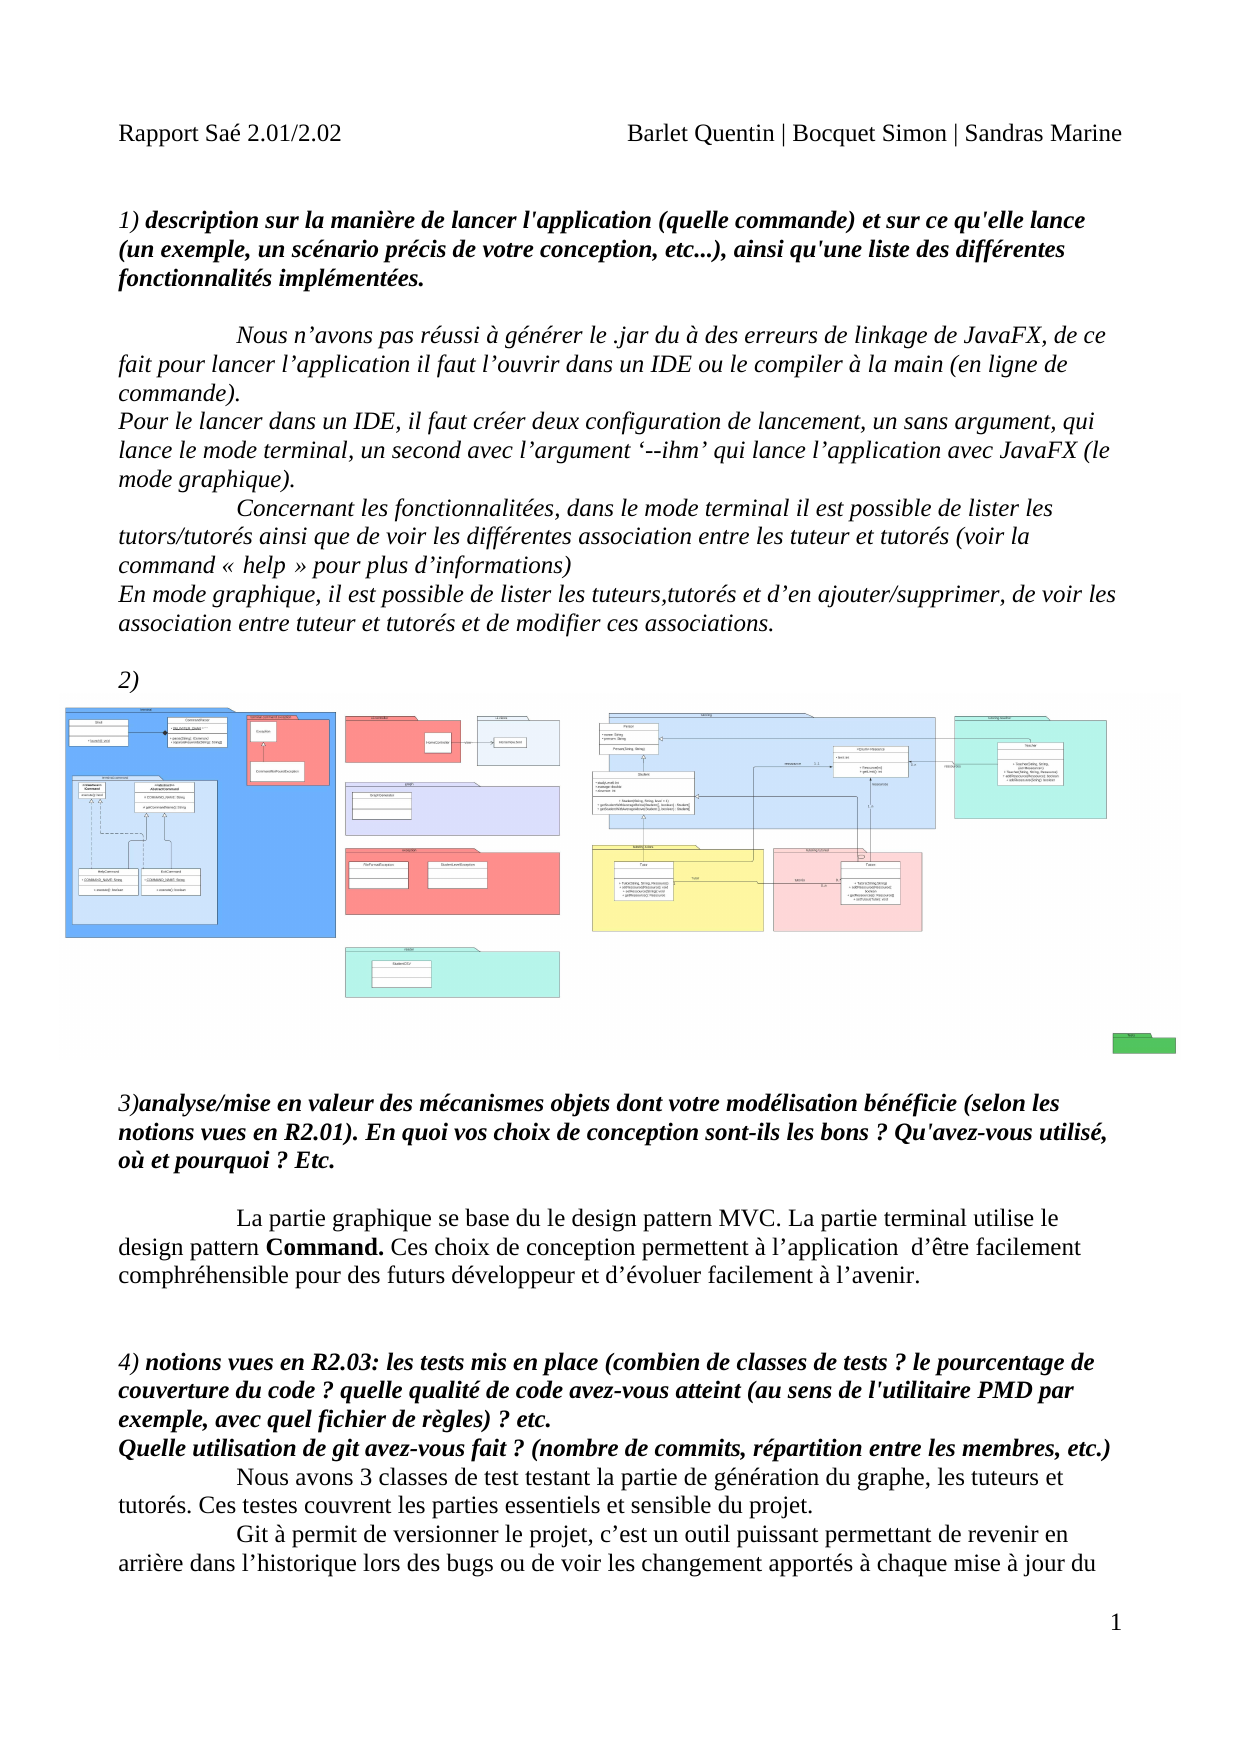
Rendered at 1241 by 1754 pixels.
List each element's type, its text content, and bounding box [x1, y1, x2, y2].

text 4) notions vues en R2.03: les tests mis en place (combien de classes de tests ? le pourcentage de couverture du code ? quelle qualité de code avez-vous atteint (au sens de l'utilitaire PMD par exemple, avec quel fichier de règles) ? etc. Quelle utilisation de git avez-vous fait ? (nombre de commits, répartition entre les membres, etc.) [118, 1347, 1122, 1462]
text En mode graphique, il est possible de lister les tuteurs,tutorés et d’en ajouter/supprimer, de voir les association entre tuteur et tutorés et de modifier ces associations. [118, 579, 1122, 636]
text La partie graphique se base du le design pattern MVC. La partie terminal utilise le design pattern Command. Ces choix de conception permettent à l’application d’être facilement comphréhensible pour des futurs développeur et d’évoluer facilement à l’avenir. [118, 1203, 1122, 1289]
text Nous avons 3 classes de test testant la partie de génération du graphe, les tuteurs et tutorés. Ces testes couvrent les parties essentiels et sensible du projet. [118, 1462, 1122, 1519]
text 3)analyse/mise en valeur des mécanismes objets dont votre modélisation bénéficie (selon les notions vues en R2.01). En quoi vos choix de conception sont-ils les bons ? Qu'avez-vous utilisé, où et pourquoi ? Etc. [118, 1060, 1122, 1174]
picture [59, 693, 1182, 1060]
text Concernant les fonctionnalitées, dans le mode terminal il est possible de lister les tutors/tutorés ainsi que de voir les différentes association entre les tuteur et tutorés (voir la command « help » pour plus d’informations) [118, 493, 1122, 579]
text Git à permit de versionner le projet, c’est un outil puissant permettant de revenir en arrière dans l’historique lors des bugs ou de voir les changement apportés à chaque mise à jour du [118, 1519, 1122, 1577]
text Nous n’avons pas réussi à générer le .jar du à des erreurs de linkage de JavaFX, de ce fait pour lancer l’application il faut l’ouvrir dans un IDE ou le compiler à la main (en ligne de commande). [118, 320, 1122, 406]
text 1) description sur la manière de lancer l'application (quelle commande) et sur ce qu'elle lance (un exemple, un scénario précis de votre conception, etc...), ainsi qu'une liste des différentes fonctionnalités implémentées. [118, 205, 1122, 291]
text 2) [118, 665, 1122, 693]
text Pour le lancer dans un IDE, il faut créer deux configuration de lancement, un sans argument, qui lance le mode terminal, un second avec l’argument ‘--ihm’ qui lance l’application avec JavaFX (le mode graphique). [118, 406, 1122, 493]
